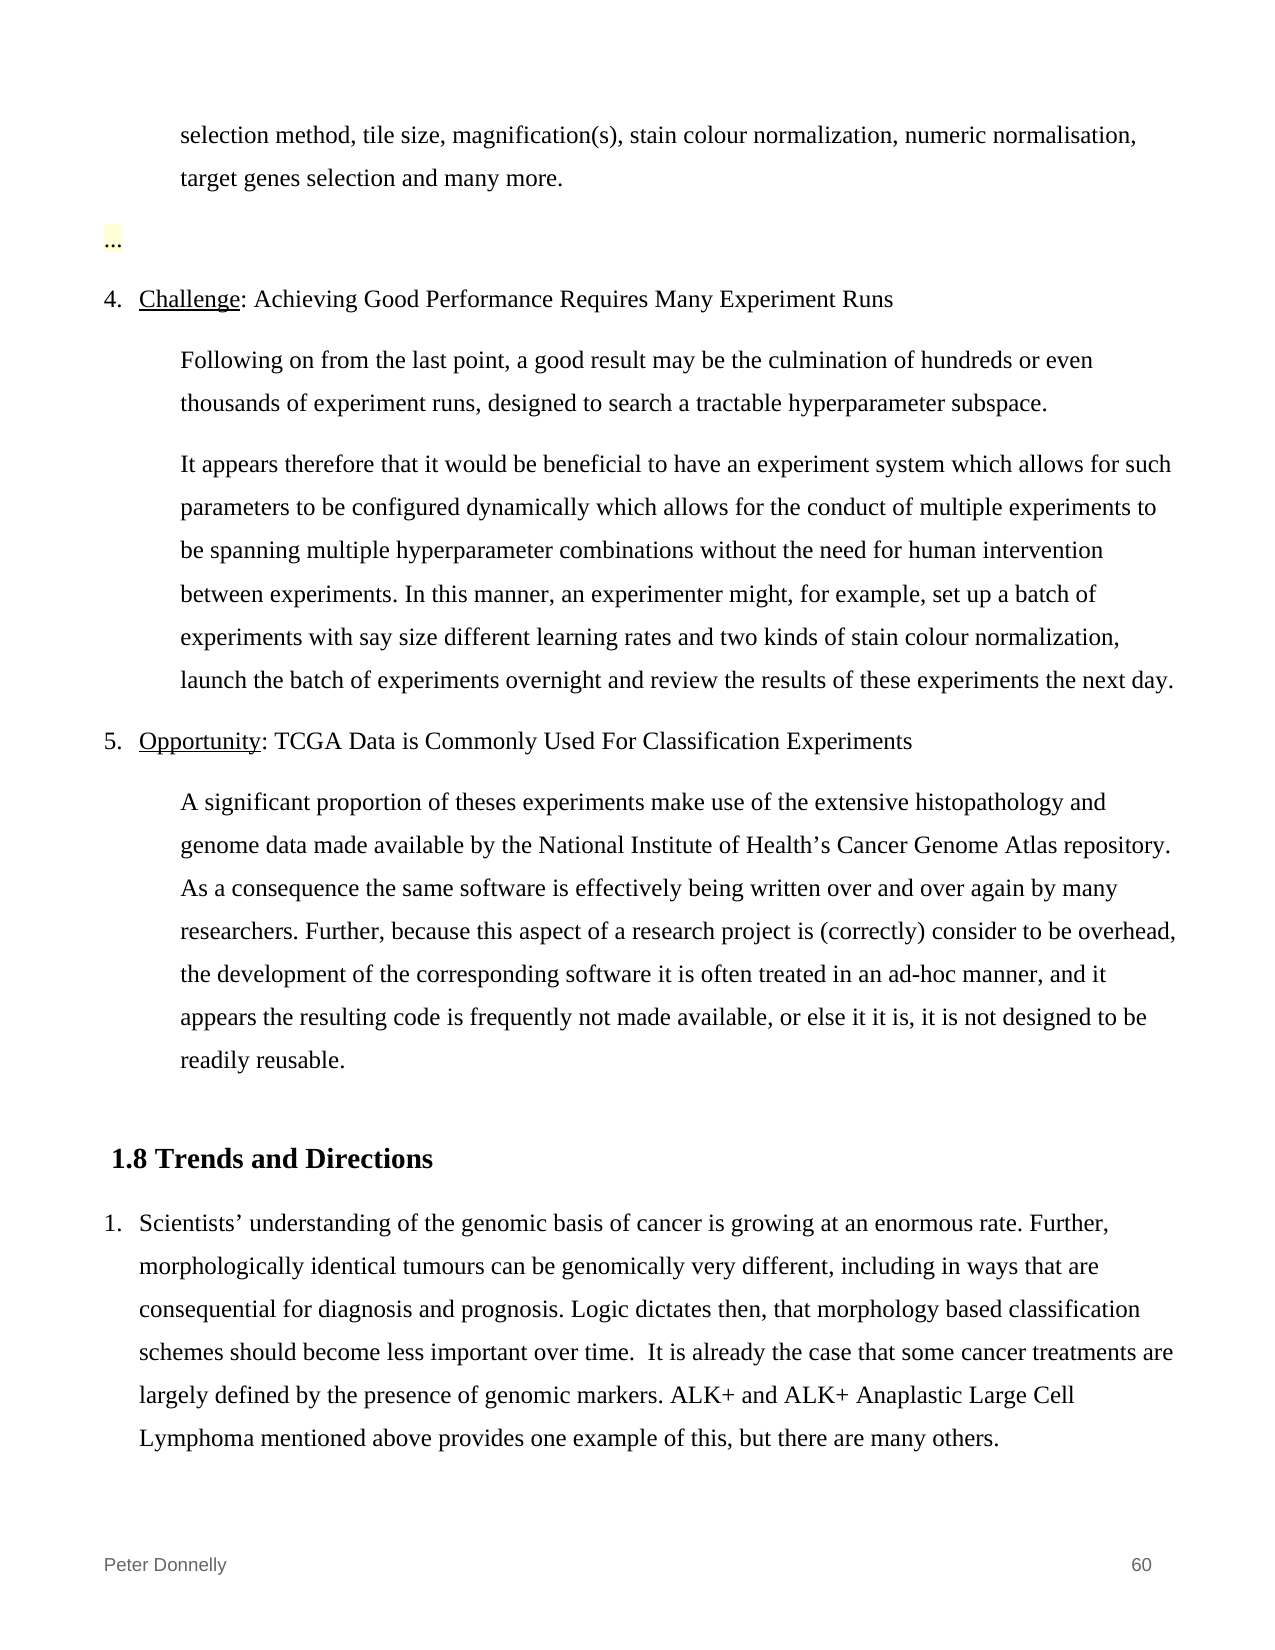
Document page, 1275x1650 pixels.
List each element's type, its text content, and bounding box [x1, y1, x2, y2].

text A significant proportion of theses experiments make use of the extensive histopathology and genome data made available by the National Institute of Health’s Cancer Genome Atlas repository. As a consequence the same software is effectively being written over and over again by many researchers. Further, because this aspect of a research project is (correctly) consider to be overhead, the development of the corresponding software it is often treated in an ad-hoc manner, and it appears the resulting code is frequently not made available, or else it it is, it is not designed to be readily reusable. [180, 787, 1181, 1074]
text It appears therefore that it would be beneficial to have an experiment system which allows for such parameters to be configured dynamically which allows for the conduct of multiple experiments to be spanning multiple hyperparameter combinations without the need for human intervention between experiments. In this manner, an experimenter might, for example, set up a batch of experiments with say size different learning rates and two kinds of stain colour normalization, launch the batch of experiments overnight and review the results of these experiments the next day. [180, 449, 1181, 694]
subtitle Trends and Directions [103, 1142, 1181, 1175]
text ... [103, 224, 1181, 252]
text Following on from the last point, a good result may be the culmination of hundreds or even thousands of experiment runs, designed to search a tractable hyperparameter subspace. [180, 345, 1181, 417]
list Challenge: Achieving Good Performance Requires Many Experiment Runs [103, 284, 1181, 313]
list Scientists’ understanding of the genomic basis of cancer is growing at an enormous rate. Further, morphologically identical tumours can be genomically very different, including in ways that are consequential for diagnosis and prognosis. Logic dictates then, that morphology based classification schemes should become less important over time. It is already the case that some cancer treatments are largely defined by the presence of genomic markers. ALK+ and ALK+ Anaplastic Large Cell Lymphoma mentioned above provides one example of this, but there are many others. [103, 1208, 1181, 1452]
list Opportunity: TCGA Data is Commonly Used For Classification Experiments [103, 726, 1181, 754]
text selection method, tile size, magnification(s), stain colour normalization, numeric normalisation, target genes selection and many more. [180, 120, 1181, 192]
